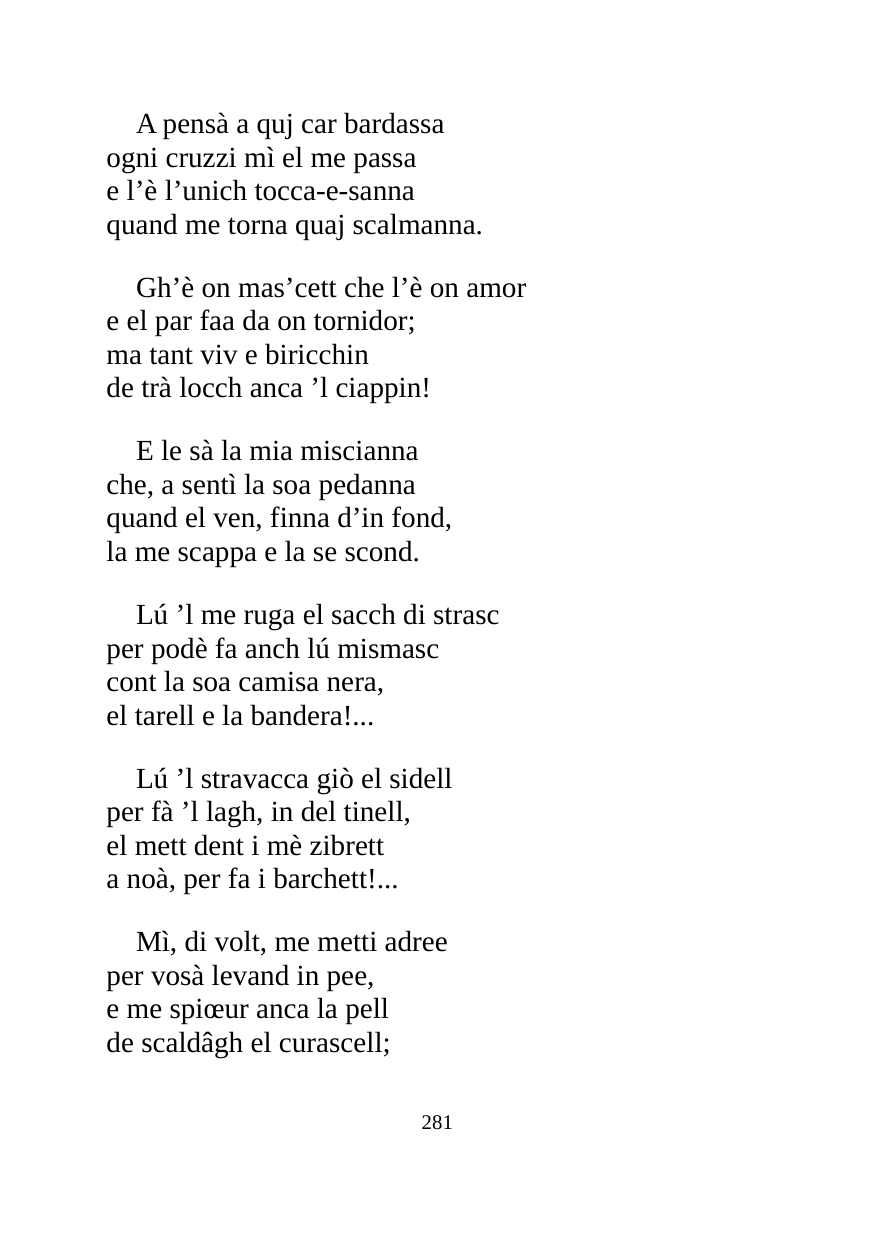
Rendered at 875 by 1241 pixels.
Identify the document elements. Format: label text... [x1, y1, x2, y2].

text Lú ’l stravacca giò el sidell per fà ’l lagh, in del tinell, el mett dent i mè zibrett a noà, per fa i barchett!... [106, 761, 768, 895]
text Gh’è on mas’cett che l’è on amor e el par faa da on tornidor; ma tant viv e biricchin de trà locch anca ’l ciappin! [106, 270, 768, 404]
text A pensà a quj car bardassa ogni cruzzi mì el me passa e l’è l’unich tocca-e-sanna quand me torna quaj scalmanna. [106, 106, 768, 240]
text Mì, di volt, me metti adree per vosà levand in pee, e me spiœur anca la pell de scaldâgh el curascell; [106, 924, 768, 1059]
text E le sà la mia miscianna che, a sentì la soa pedanna quand el ven, finna d’in fond, la me scappa e la se scond. [106, 433, 768, 568]
text Lú ’l me ruga el sacch di strasc per podè fa anch lú mismasc cont la soa camisa nera, el tarell e la bandera!... [106, 597, 768, 731]
